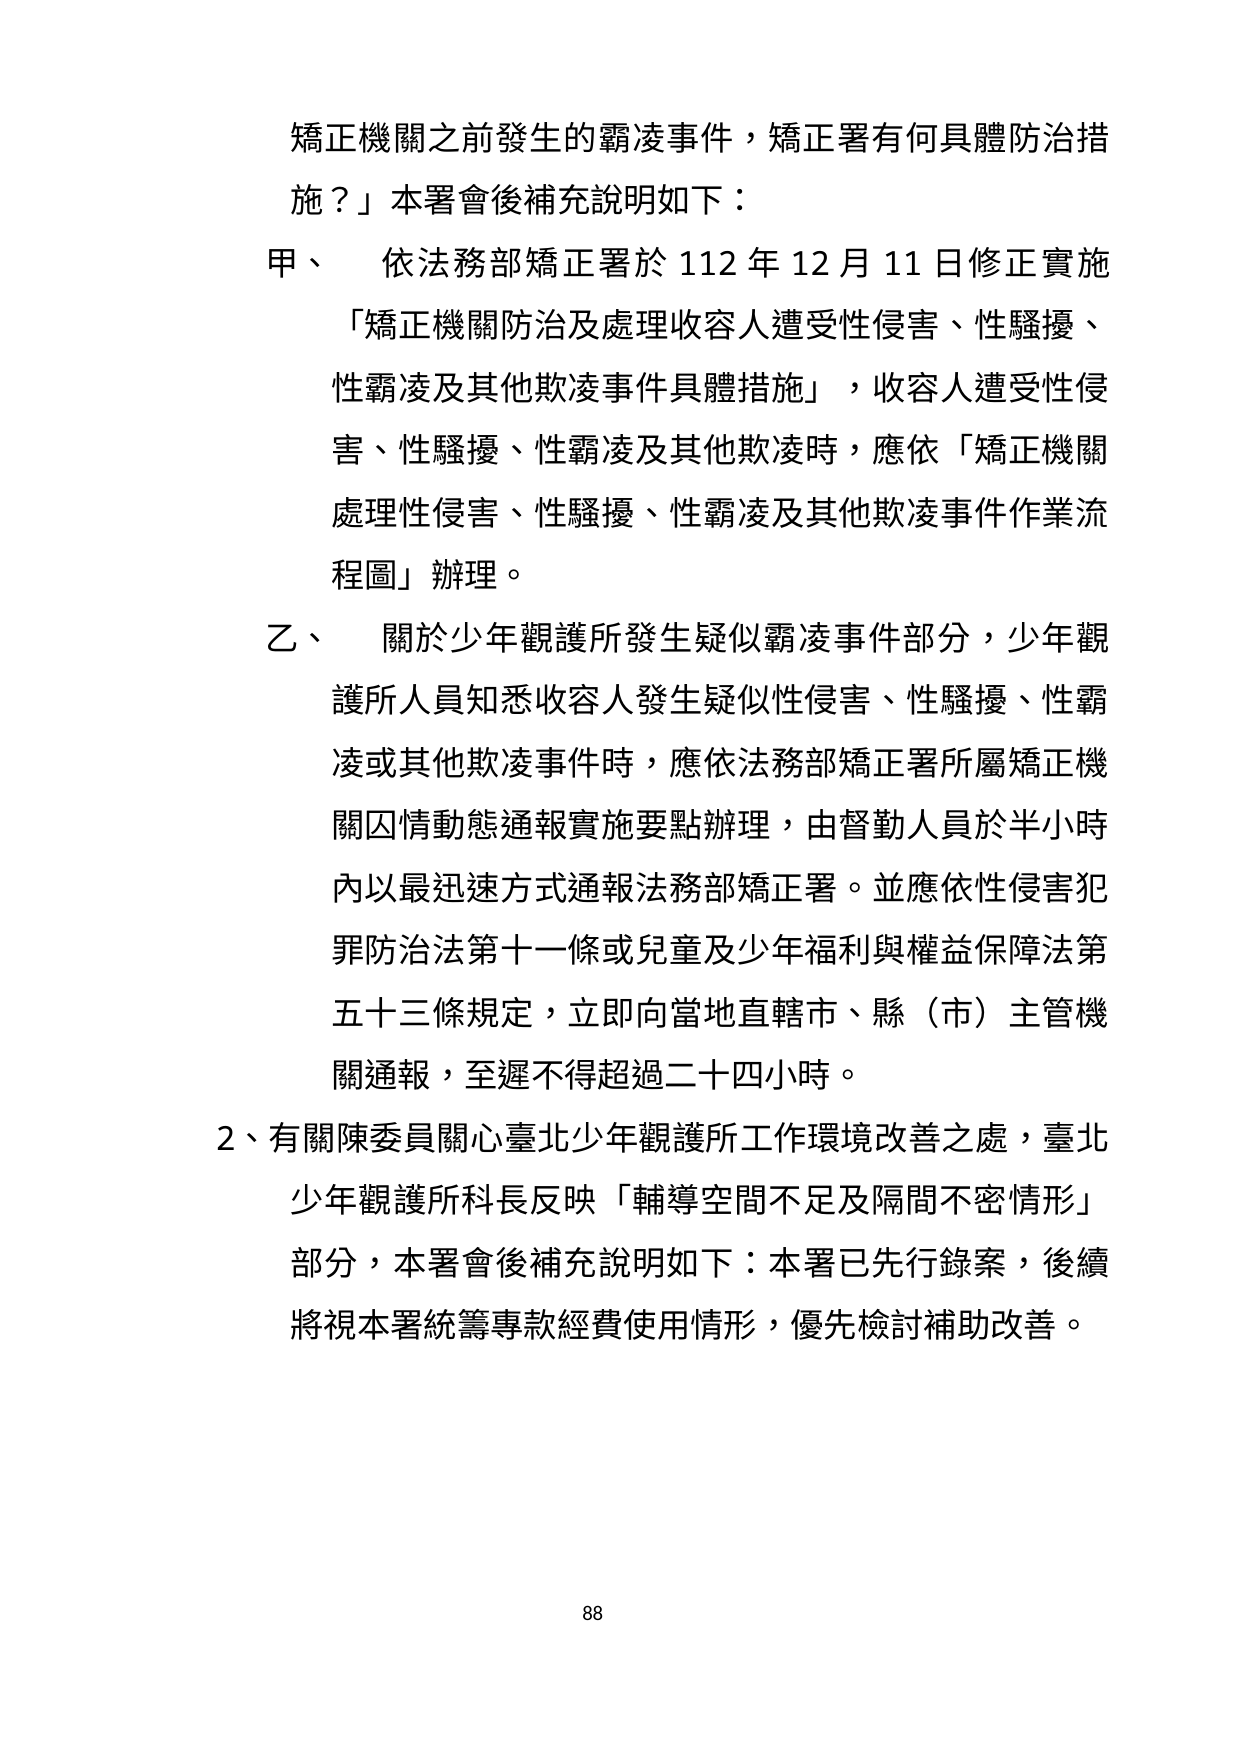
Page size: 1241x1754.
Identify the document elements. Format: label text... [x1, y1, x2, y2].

list 依法務部矯正署於112年12月11日修正實施「矯正機關防治及處理收容人遭受性侵害、性騷擾、性霸凌及其他欺凌事件具體措施」，收容人遭受性侵害、性騷擾、性霸凌及其他欺凌時，應依「矯正機關處理性侵害、性騷擾、性霸凌及其他欺凌事件作業流程圖」辦理。 [265, 219, 1110, 594]
list 關於少年觀護所發生疑似霸凌事件部分，少年觀護所人員知悉收容人發生疑似性侵害、性騷擾、性霸凌或其他欺凌事件時，應依法務部矯正署所屬矯正機關囚情動態通報實施要點辦理，由督勤人員於半小時內以最迅速方式通報法務部矯正署。並應依性侵害犯罪防治法第十一條或兒童及少年福利與權益保障法第五十三條規定，立即向當地直轄市、縣（市）主管機關通報，至遲不得超過二十四小時。 [265, 594, 1110, 1094]
list 有關陳委員關心臺北少年觀護所工作環境改善之處，臺北少年觀護所科長反映「輔導空間不足及隔間不密情形」部分，本署會後補充說明如下：本署已先行錄案，後續將視本署統籌專款經費使用情形，優先檢討補助改善。 [215, 1094, 1110, 1344]
list 矯正機關之前發生的霸凌事件，矯正署有何具體防治措施？」本署會後補充說明如下： [215, 94, 1110, 219]
